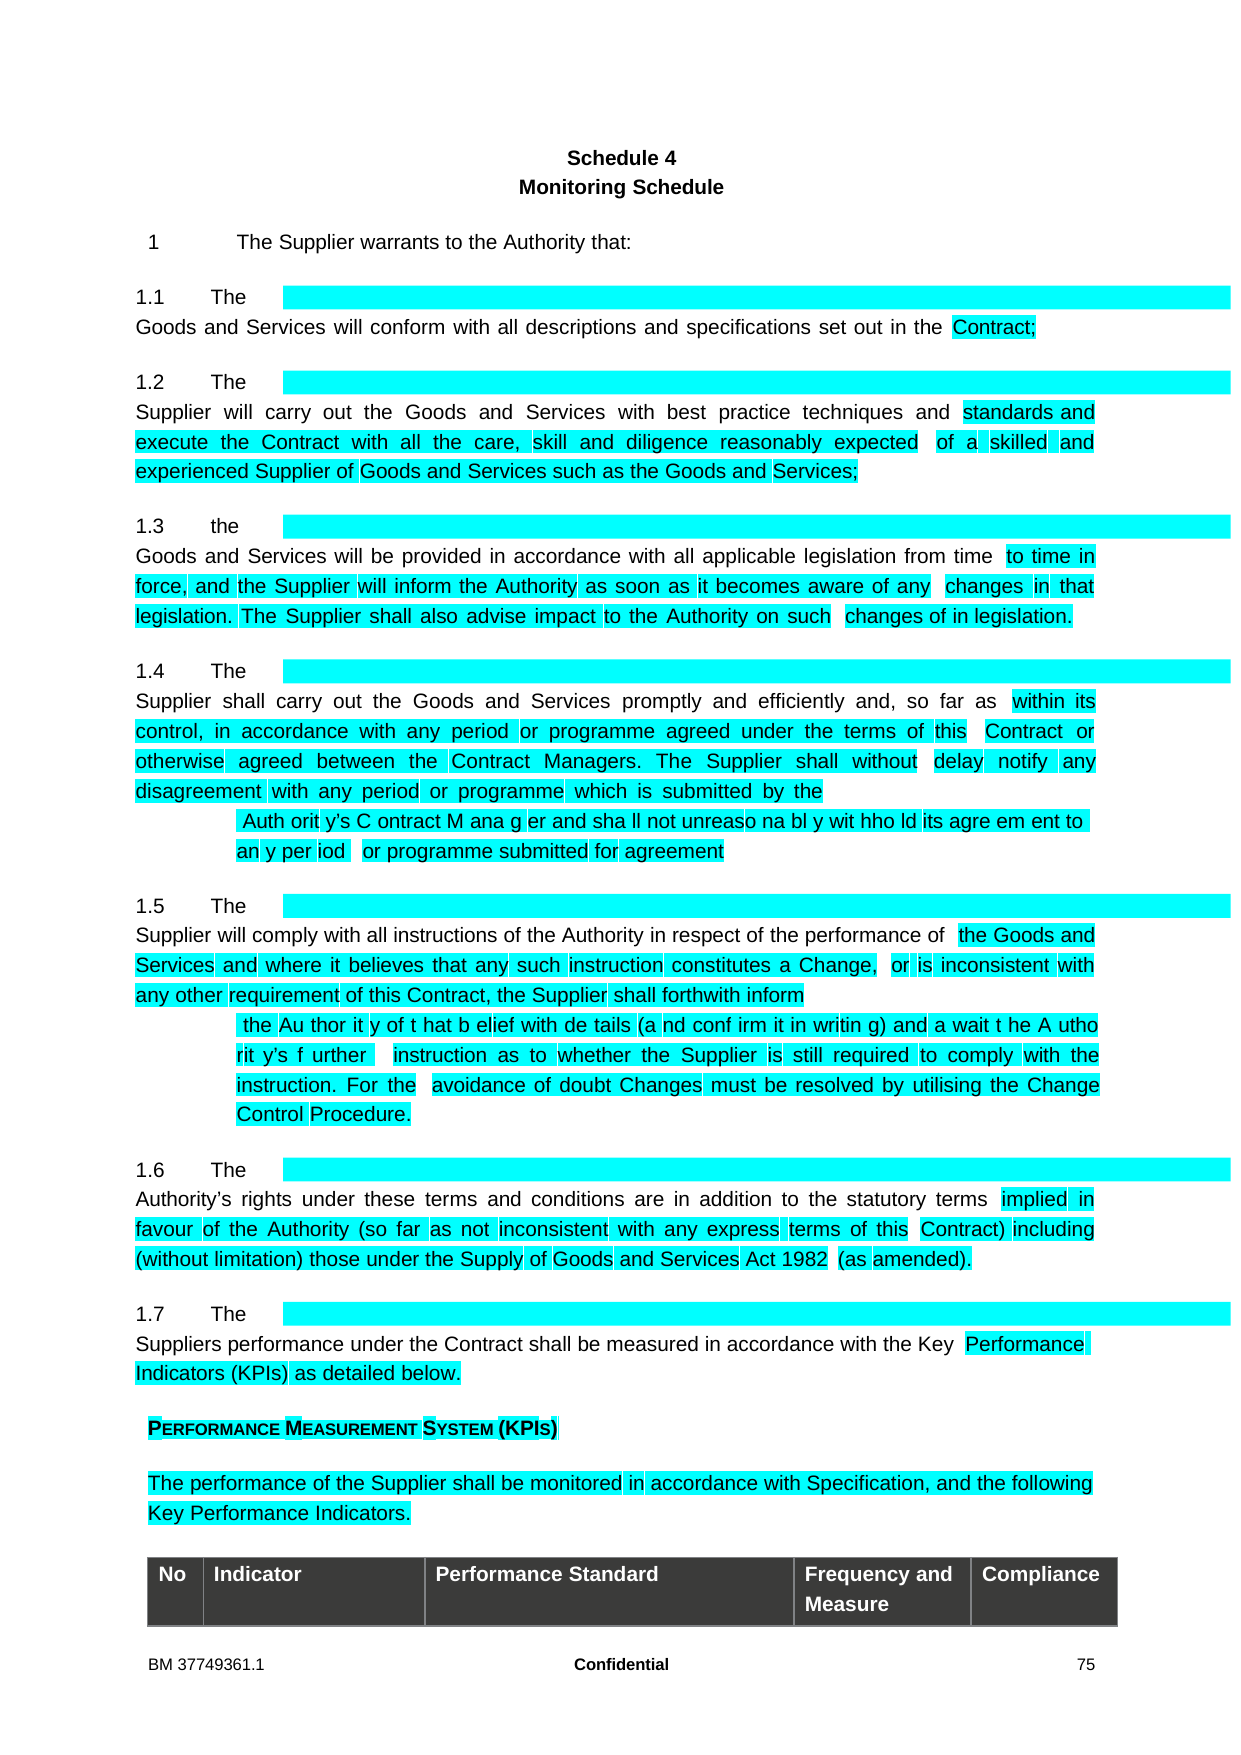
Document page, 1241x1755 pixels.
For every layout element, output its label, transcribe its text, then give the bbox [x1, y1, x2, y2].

list The Suppliers performance under the Contract shall be measured in accordance with the Key Performance Indicators (KPIs) as detailed below. [135, 1301, 1095, 1385]
list The Supplier will comply with all instructions of the Authority in respect of the performance of the Goods and Services and where it believes that any such instruction constitutes a Change, or is inconsistent with any other requirement of this Contract, the Supplier shall forthwith inform [135, 893, 1095, 1007]
list The Supplier will carry out the Goods and Services with best practice techniques and standards and execute the Contract with all the care, skill and diligence reasonably expected of a skilled and experienced Supplier of Goods and Services such as the Goods and Services; [135, 370, 1096, 483]
list The Supplier shall carry out the Goods and Services promptly and efficiently and, so far as within its control, in accordance with any period or programme agreed under the terms of this Contract or otherwise agreed between the Contract Managers. The Supplier shall without delay notify any disagreement with any period or programme which is submitted by the [135, 659, 1096, 803]
table_header Indicator [204, 1558, 424, 1625]
table_header No [148, 1558, 203, 1625]
list The Goods and Services will conform with all descriptions and specifications set out in the Contract; [135, 285, 1095, 339]
text Auth orit y’s C ontract M ana g er and sha ll not unreaso na bl y wit hho ld its agre em ent to an y per iod or programme submitted for agreement [236, 808, 1095, 862]
text PERFORMANCE MEASUREMENT SYSTEM (KPIS) [148, 1416, 1130, 1440]
text The performance of the Supplier shall be monitored in accordance with Specification, and the following Key Performance Indicators. [148, 1471, 1095, 1525]
subtitle Schedule 4 Monitoring Schedule [518, 145, 724, 199]
list The Authority’s rights under these terms and conditions are in addition to the statutory terms implied in favour of the Authority (so far as not inconsistent with any express terms of this Contract) including (without limitation) those under the Supply of Goods and Services Act 1982 (as amended). [135, 1157, 1096, 1270]
text the Au thor it y of t hat b elief with de tails (a nd conf irm it in writin g) and a wait t he A utho rit y’s f urther instruction as to whether the Supplier is still required to comply with the instruction. For the avoidance of doubt Changes must be resolved by utilising the Change Control Procedure. [236, 1013, 1100, 1126]
list The Supplier warrants to the Authority that: [148, 230, 1130, 254]
table_header Frequency and Measure [795, 1558, 970, 1625]
table_header Performance Standard [426, 1558, 793, 1625]
list the Goods and Services will be provided in accordance with all applicable legislation from time to time in force, and the Supplier will inform the Authority as soon as it becomes aware of any changes in that legislation. The Supplier shall also advise impact to the Authority on such changes of in legislation. [135, 514, 1096, 628]
table_header Compliance [972, 1558, 1117, 1625]
